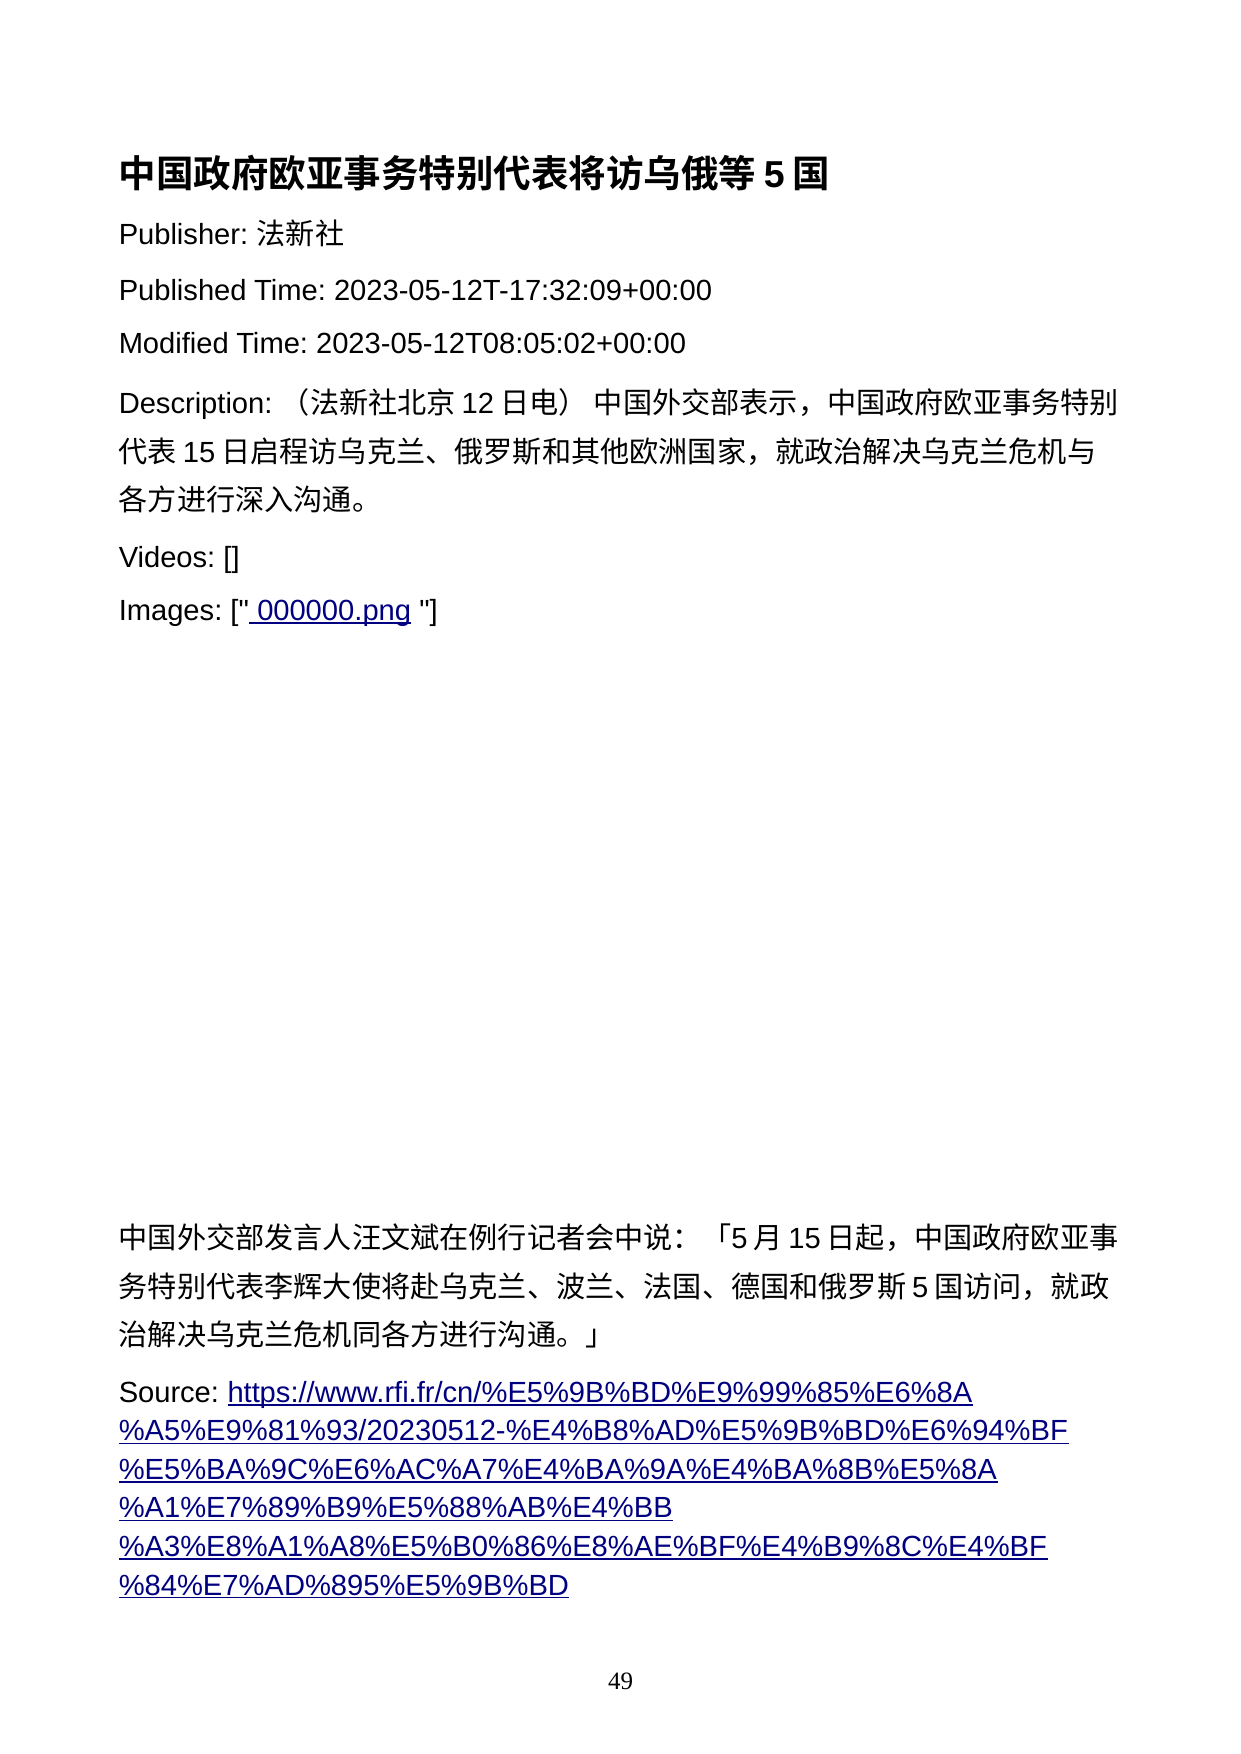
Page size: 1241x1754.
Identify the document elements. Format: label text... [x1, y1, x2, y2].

text Videos: [] [118, 540, 1122, 573]
text Description: （法新社北京12日电） 中国外交部表示，中国政府欧亚事务特别代表15日启程访乌克兰、俄罗斯和其他欧洲国家，就政治解决乌克兰危机与各方进行深入沟通。 [118, 380, 1122, 519]
subtitle 中国政府欧亚事务特别代表将访乌俄等5国 [118, 143, 1122, 198]
text Published Time: 2023-05-12T-17:32:09+00:00 [118, 273, 1122, 307]
text Images: [" 000000.png "] [118, 593, 1122, 627]
text Publisher: 法新社 [118, 210, 1122, 253]
text Modified Time: 2023-05-12T08:05:02+00:00 [118, 327, 1122, 360]
text 中国外交部发言人汪文斌在例行记者会中说：「5月15日起，中国政府欧亚事务特别代表李辉大使将赴乌克兰、波兰、法国、德国和俄罗斯5国访问，就政治解决乌克兰危机同各方进行沟通。」 [118, 1214, 1122, 1354]
text Source: https://www.rfi.fr/cn/%E5%9B%BD%E9%99%85%E6%8A%A5%E9%81%93/20230512-%E4%B8%AD%E5%9B%BD%E6%94%BF%E5%BA%9C%E6%AC%A7%E4%BA%9A%E4%BA%8B%E5%8A%A1%E7%89%B9%E5%88%AB%E4%BB%A3%E8%A1%A8%E5%B0%86%E8%AE%BF%E4%B9%8C%E4%BF%84%E7%AD%895%E5%9B%BD [118, 1375, 1122, 1601]
